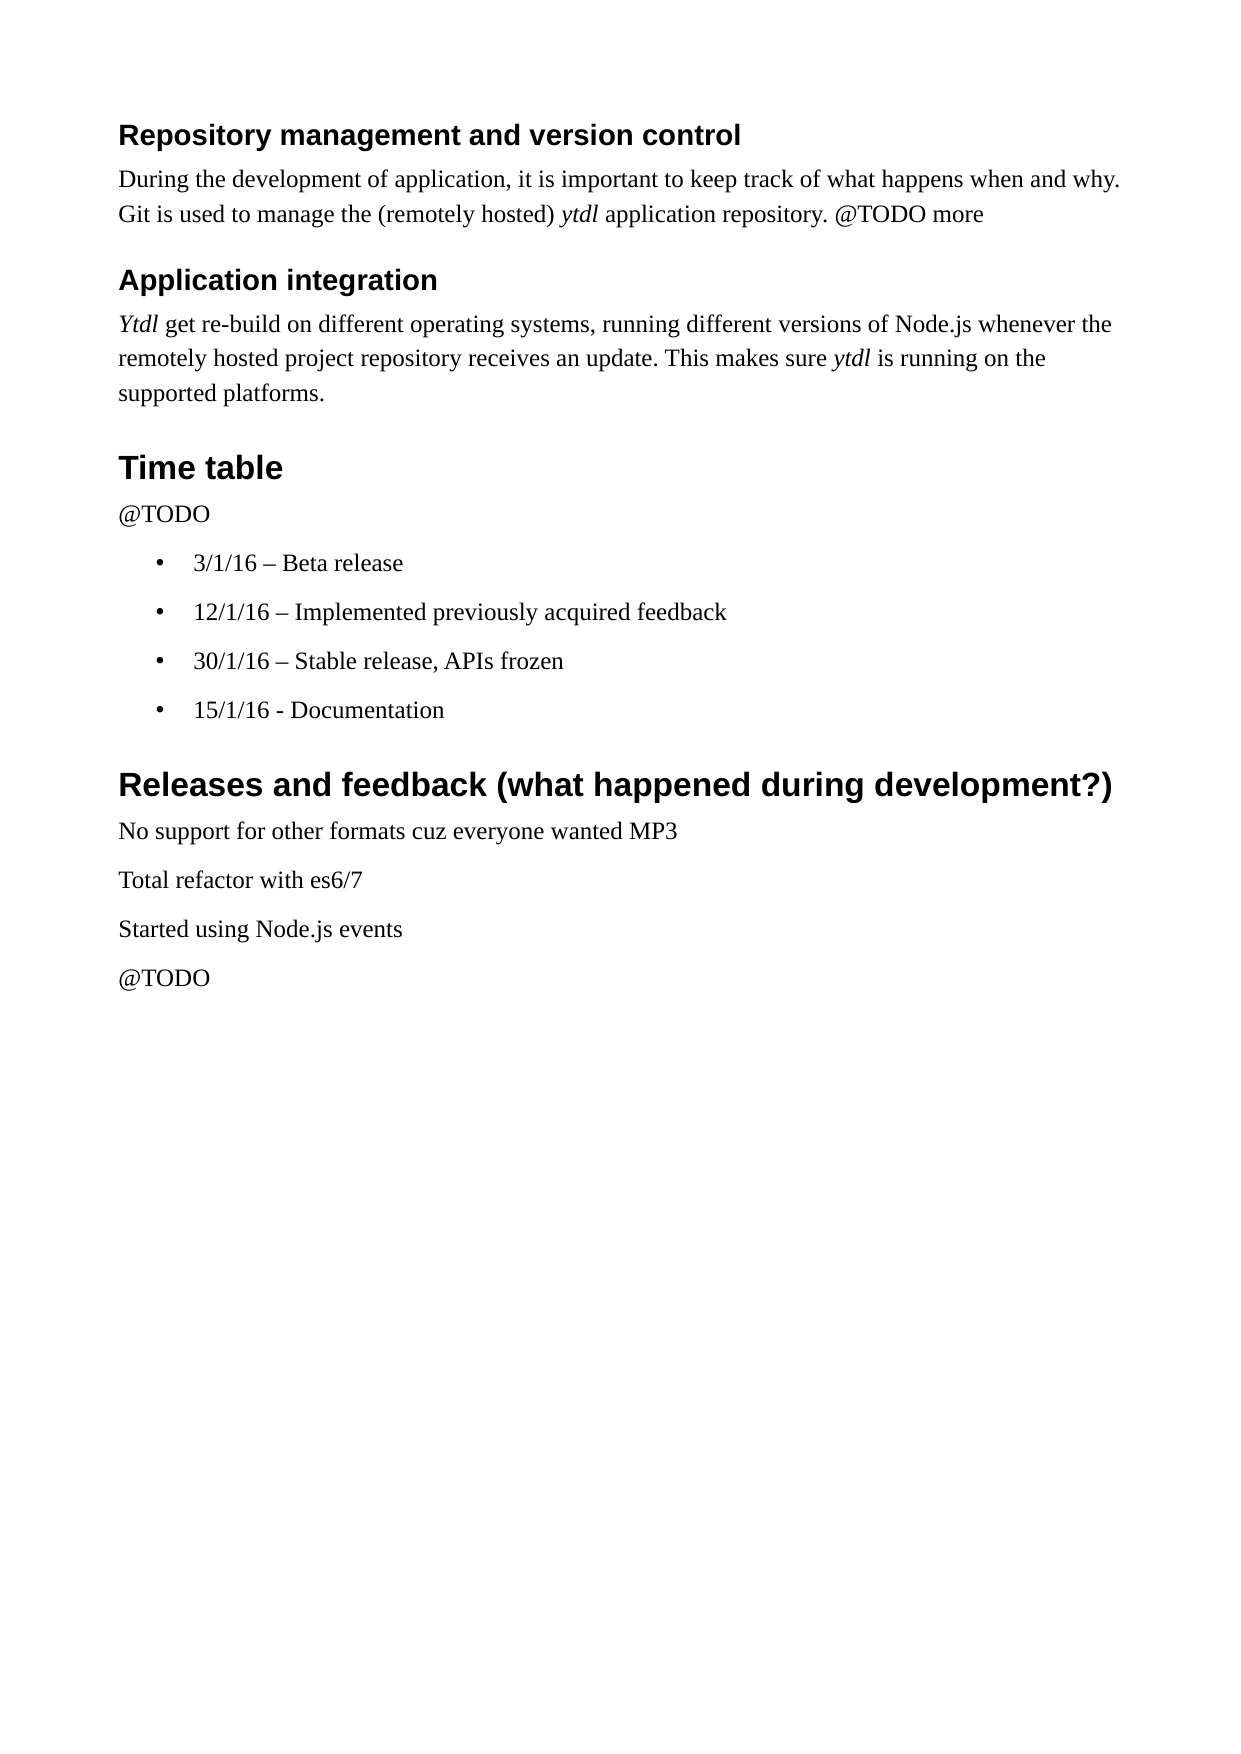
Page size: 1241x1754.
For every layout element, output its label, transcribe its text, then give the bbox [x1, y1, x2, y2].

subtitle Repository management and version control [118, 118, 1122, 152]
list 30/1/16 – Stable release, APIs frozen [156, 646, 1122, 675]
subtitle Application integration [118, 262, 1122, 296]
text During the development of application, it is important to keep track of what happens when and why. Git is used to manage the (remotely hosted) ytdl application repository. @TODO more [118, 164, 1122, 228]
subtitle Time table [118, 448, 1122, 486]
subtitle Releases and feedback (what happened during development?) [118, 765, 1122, 803]
text @TODO [118, 499, 1122, 527]
text Total refactor with es6/7 [118, 865, 1122, 894]
list 3/1/16 – Beta release [156, 548, 1122, 577]
text Started using Node.js events [118, 914, 1122, 943]
text @TODO [118, 963, 1122, 992]
list 15/1/16 - Documentation [156, 695, 1122, 724]
list 12/1/16 – Implemented previously acquired feedback [156, 597, 1122, 626]
text No support for other formats cuz everyone wanted MP3 [118, 816, 1122, 845]
text Ytdl get re-build on different operating systems, running different versions of Node.js whenever the remotely hosted project repository receives an update. This makes sure ytdl is running on the supported platforms. [118, 309, 1122, 406]
